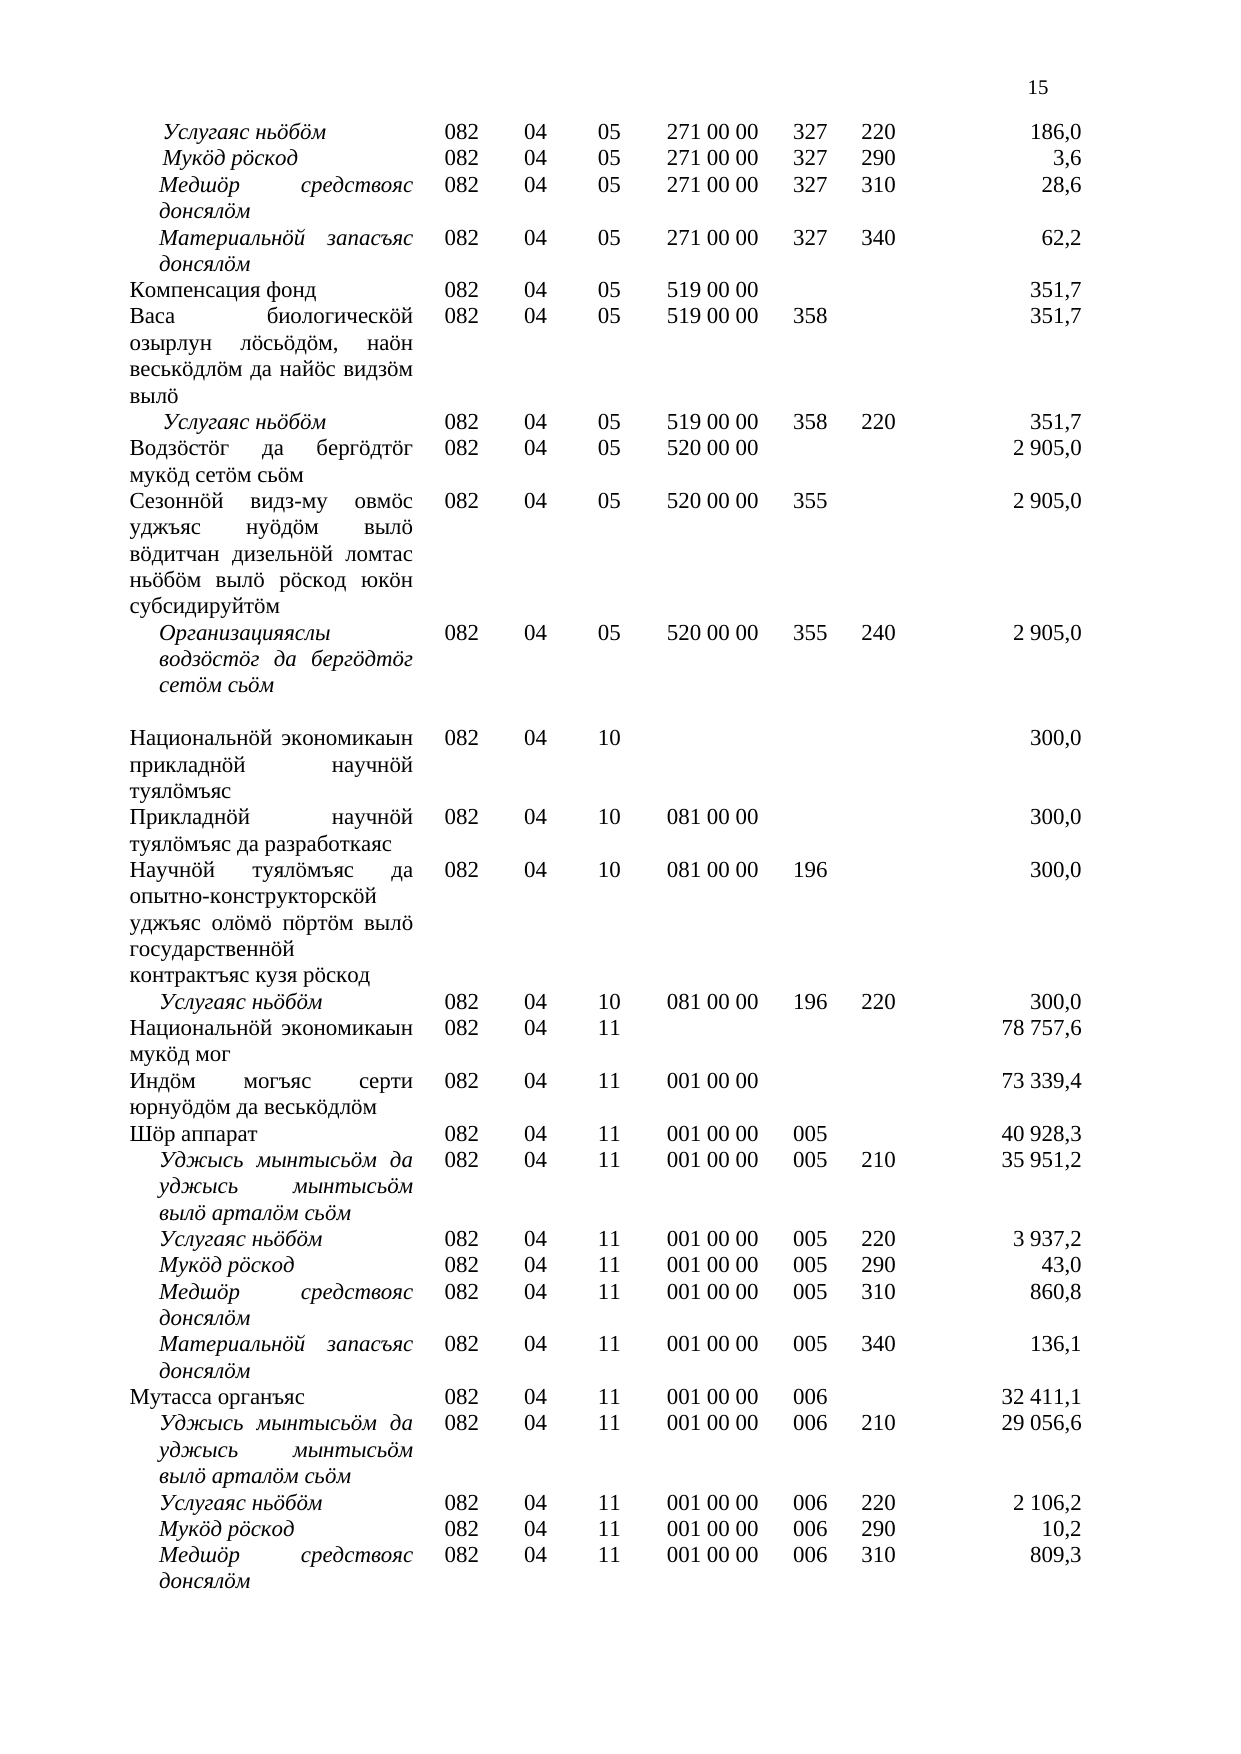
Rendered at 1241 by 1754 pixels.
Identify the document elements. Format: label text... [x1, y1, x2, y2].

table_cell [1093, 1383, 1149, 1409]
table_cell 290 [841, 145, 915, 171]
table_cell 196 [779, 988, 841, 1014]
table_cell 082 [425, 118, 498, 144]
table_cell 11 [572, 1330, 646, 1383]
table_cell 082 [425, 856, 498, 988]
table_cell 355 [779, 619, 841, 724]
table_cell [1093, 1067, 1149, 1119]
table_cell 10,2 [915, 1515, 1093, 1541]
table_cell [841, 1014, 915, 1067]
table_cell 40 928,3 [915, 1120, 1093, 1146]
table_cell [1093, 276, 1149, 303]
table_cell [646, 1014, 779, 1067]
table_cell 340 [841, 1330, 915, 1383]
table_cell 11 [572, 1410, 646, 1488]
table_cell 290 [841, 1251, 915, 1278]
table_cell 082 [425, 1489, 498, 1515]
table_cell [841, 803, 915, 856]
table_cell 005 [779, 1120, 841, 1146]
table_cell 05 [572, 434, 646, 487]
table_cell [779, 276, 841, 303]
table_cell [1093, 1225, 1149, 1251]
table_cell 358 [779, 408, 841, 434]
table_cell Материальнöй запасъяс донсялöм [118, 1330, 424, 1383]
table_cell 11 [572, 1489, 646, 1515]
table_cell [1093, 303, 1149, 408]
table_cell 10 [572, 724, 646, 803]
table_cell 327 [779, 171, 841, 223]
table_cell 11 [572, 1383, 646, 1409]
table_cell 082 [425, 1120, 498, 1146]
table_cell 78 757,6 [915, 1014, 1093, 1067]
table_cell [1093, 1541, 1149, 1594]
table_cell Национальнöй экономикаын прикладнöй научнöй туялöмъяс [118, 724, 424, 803]
table_cell 358 [779, 303, 841, 408]
table_cell 327 [779, 145, 841, 171]
table_cell 006 [779, 1489, 841, 1515]
table_cell 04 [498, 303, 572, 408]
table_cell 081 00 00 [646, 803, 779, 856]
table_cell Услугаяс ньöбöм [118, 1225, 424, 1251]
table_cell 300,0 [915, 724, 1093, 803]
table_cell 082 [425, 1146, 498, 1225]
table_cell 04 [498, 724, 572, 803]
table_cell Компенсация фонд [118, 276, 424, 303]
table_cell 001 00 00 [646, 1120, 779, 1146]
table_cell 001 00 00 [646, 1330, 779, 1383]
table_cell Уджысь мынтысьöм да уджысь мынтысьöм вылö арталöм сьöм [118, 1410, 424, 1488]
table_cell [1093, 1120, 1149, 1146]
table_cell [841, 276, 915, 303]
table_cell Мукöд рöскод [118, 1515, 424, 1541]
table_cell 04 [498, 988, 572, 1014]
table_cell 271 00 00 [646, 145, 779, 171]
table_cell [1093, 171, 1149, 223]
table_cell 04 [498, 1014, 572, 1067]
table_cell 082 [425, 1251, 498, 1278]
table_cell 04 [498, 487, 572, 619]
table_cell 04 [498, 224, 572, 276]
table_cell 04 [498, 276, 572, 303]
table_cell 10 [572, 803, 646, 856]
table_cell 082 [425, 408, 498, 434]
table_cell 340 [841, 224, 915, 276]
table_cell 05 [572, 118, 646, 144]
table_cell 001 00 00 [646, 1410, 779, 1488]
table_cell 3 937,2 [915, 1225, 1093, 1251]
table_cell 05 [572, 408, 646, 434]
table_cell 082 [425, 487, 498, 619]
table_cell 10 [572, 856, 646, 988]
table_cell [1093, 856, 1149, 988]
table_cell 082 [425, 276, 498, 303]
table_cell 082 [425, 224, 498, 276]
table_cell 001 00 00 [646, 1515, 779, 1541]
table_cell [779, 434, 841, 487]
table_cell Медшöр средствояс донсялöм [118, 1541, 424, 1594]
table_cell 04 [498, 1515, 572, 1541]
table_cell [1093, 724, 1149, 803]
table_cell Материальнöй запасъяс донсялöм [118, 224, 424, 276]
table_cell 220 [841, 988, 915, 1014]
table_cell 04 [498, 1120, 572, 1146]
table_cell Васа биологическöй озырлун лöсьöдöм, наöн веськöдлöм да найöс видзöм вылö [118, 303, 424, 408]
table_cell 2 905,0 [915, 487, 1093, 619]
table_cell 081 00 00 [646, 988, 779, 1014]
table_cell 001 00 00 [646, 1383, 779, 1409]
table_cell 082 [425, 1541, 498, 1594]
table_cell Организацияяслы водзöстöг да бергöдтöг сетöм сьöм [118, 619, 424, 724]
table_cell Медшöр средствояс донсялöм [118, 1278, 424, 1330]
table_cell 082 [425, 145, 498, 171]
table_cell 04 [498, 145, 572, 171]
table_cell 10 [572, 988, 646, 1014]
table_cell 005 [779, 1330, 841, 1383]
table_cell 082 [425, 1067, 498, 1119]
table_cell 082 [425, 803, 498, 856]
table_cell 005 [779, 1278, 841, 1330]
table_cell 05 [572, 145, 646, 171]
table_cell 327 [779, 118, 841, 144]
table_cell 005 [779, 1225, 841, 1251]
table_cell 082 [425, 171, 498, 223]
table_cell Мутасса органъяс [118, 1383, 424, 1409]
table_cell 210 [841, 1146, 915, 1225]
table_cell 11 [572, 1120, 646, 1146]
table_cell 310 [841, 1541, 915, 1594]
table_cell 082 [425, 1278, 498, 1330]
table_cell 05 [572, 303, 646, 408]
table_cell [1093, 1014, 1149, 1067]
table_cell Услугаяс ньöбöм [118, 988, 424, 1014]
table_cell [841, 1383, 915, 1409]
table_cell 327 [779, 224, 841, 276]
table_cell 809,3 [915, 1541, 1093, 1594]
table_cell 005 [779, 1251, 841, 1278]
table_cell [779, 1067, 841, 1119]
table_cell 520 00 00 [646, 434, 779, 487]
table_cell 300,0 [915, 856, 1093, 988]
table_cell [1093, 487, 1149, 619]
table_cell 05 [572, 619, 646, 724]
table_cell 082 [425, 1383, 498, 1409]
table_cell 220 [841, 1489, 915, 1515]
table_cell 04 [498, 434, 572, 487]
table_cell [1093, 1278, 1149, 1330]
table_cell [1093, 1251, 1149, 1278]
table_cell [1093, 1515, 1149, 1541]
table_cell 29 056,6 [915, 1410, 1093, 1488]
table_cell 05 [572, 224, 646, 276]
table_cell [1093, 434, 1149, 487]
table_cell 04 [498, 1225, 572, 1251]
table_cell [841, 303, 915, 408]
table_cell [1093, 988, 1149, 1014]
table_cell 11 [572, 1146, 646, 1225]
table_cell [1093, 408, 1149, 434]
table_cell 11 [572, 1515, 646, 1541]
table_cell Услугаяс ньöбöм [118, 118, 424, 144]
table_cell 2 905,0 [915, 619, 1093, 724]
table_cell 001 00 00 [646, 1251, 779, 1278]
table_cell 082 [425, 619, 498, 724]
table_cell Шöр аппарат [118, 1120, 424, 1146]
table_cell 082 [425, 1225, 498, 1251]
table_cell 04 [498, 1541, 572, 1594]
table_cell 082 [425, 988, 498, 1014]
table_cell 05 [572, 487, 646, 619]
table_cell 082 [425, 303, 498, 408]
table_cell 2 106,2 [915, 1489, 1093, 1515]
table_cell [841, 724, 915, 803]
table_cell 082 [425, 1330, 498, 1383]
table_cell 04 [498, 1067, 572, 1119]
table_cell 3,6 [915, 145, 1093, 171]
table_cell 520 00 00 [646, 487, 779, 619]
table_cell 32 411,1 [915, 1383, 1093, 1409]
table_cell 43,0 [915, 1251, 1093, 1278]
table_cell 082 [425, 1014, 498, 1067]
table_cell 310 [841, 1278, 915, 1330]
table_cell 290 [841, 1515, 915, 1541]
table_cell 28,6 [915, 171, 1093, 223]
table_cell 001 00 00 [646, 1278, 779, 1330]
table_cell Медшöр средствояс донсялöм [118, 171, 424, 223]
table_cell 62,2 [915, 224, 1093, 276]
table_cell 210 [841, 1410, 915, 1488]
table_cell 271 00 00 [646, 171, 779, 223]
table_cell [1093, 224, 1149, 276]
table_cell [1093, 1489, 1149, 1515]
table_cell Мукöд рöскод [118, 145, 424, 171]
table_cell 11 [572, 1067, 646, 1119]
table_cell [841, 856, 915, 988]
table_cell 351,7 [915, 276, 1093, 303]
table_cell [841, 487, 915, 619]
table_cell 082 [425, 1410, 498, 1488]
table_cell Уджысь мынтысьöм да уджысь мынтысьöм вылö арталöм сьöм [118, 1146, 424, 1225]
table_cell 006 [779, 1410, 841, 1488]
table_cell 300,0 [915, 803, 1093, 856]
table_cell 196 [779, 856, 841, 988]
table_cell 519 00 00 [646, 408, 779, 434]
table_cell [841, 1067, 915, 1119]
table_cell 11 [572, 1541, 646, 1594]
table_cell 11 [572, 1251, 646, 1278]
table_cell 186,0 [915, 118, 1093, 144]
table_cell 082 [425, 434, 498, 487]
table_cell Мукöд рöскод [118, 1251, 424, 1278]
table_cell 04 [498, 1330, 572, 1383]
table_cell 271 00 00 [646, 224, 779, 276]
table_cell [841, 1120, 915, 1146]
table_cell 04 [498, 1383, 572, 1409]
table_cell 006 [779, 1515, 841, 1541]
table_cell [779, 724, 841, 803]
table_cell 300,0 [915, 988, 1093, 1014]
table_cell 005 [779, 1146, 841, 1225]
table_cell 04 [498, 619, 572, 724]
table_cell Услугаяс ньöбöм [118, 1489, 424, 1515]
table_cell 860,8 [915, 1278, 1093, 1330]
table_cell 082 [425, 1515, 498, 1541]
table_cell 520 00 00 [646, 619, 779, 724]
table_cell 310 [841, 171, 915, 223]
table_cell 220 [841, 408, 915, 434]
table_cell Водзöстöг да бергöдтöг мукöд сетöм сьöм [118, 434, 424, 487]
table_cell 04 [498, 1278, 572, 1330]
table_cell [1093, 619, 1149, 724]
table_cell 220 [841, 118, 915, 144]
table_cell 04 [498, 171, 572, 223]
table_cell [1093, 145, 1149, 171]
table_cell 271 00 00 [646, 118, 779, 144]
table_cell Сезоннöй видз-му овмöс уджъяс нуöдöм вылö вöдитчан дизельнöй ломтас ньöбöм вылö рöскод юкöн субсидируйтöм [118, 487, 424, 619]
table_cell Прикладнöй научнöй туялöмъяс да разработкаяс [118, 803, 424, 856]
table_cell [779, 1014, 841, 1067]
table_cell 001 00 00 [646, 1146, 779, 1225]
table_cell 351,7 [915, 408, 1093, 434]
table_cell 05 [572, 276, 646, 303]
table_cell [646, 724, 779, 803]
table_cell [1093, 1146, 1149, 1225]
table_cell Научнöй туялöмъяс да опытно-конструкторскöй уджъяс олöмö пöртöм вылö государственнöй контрактъяс кузя рöскод [118, 856, 424, 988]
table_cell 2 905,0 [915, 434, 1093, 487]
table_cell 04 [498, 408, 572, 434]
table_cell Национальнöй экономикаын мукöд мог [118, 1014, 424, 1067]
table_cell 082 [425, 724, 498, 803]
table_cell 001 00 00 [646, 1489, 779, 1515]
table_cell Индöм могъяс серти юрнуöдöм да веськöдлöм [118, 1067, 424, 1119]
table_cell 35 951,2 [915, 1146, 1093, 1225]
table_cell 006 [779, 1541, 841, 1594]
table_cell 04 [498, 1146, 572, 1225]
table_cell 240 [841, 619, 915, 724]
table_cell 081 00 00 [646, 856, 779, 988]
table_cell 04 [498, 118, 572, 144]
table_cell 001 00 00 [646, 1067, 779, 1119]
table_cell [1093, 1330, 1149, 1383]
table_cell 519 00 00 [646, 276, 779, 303]
table_cell 04 [498, 1410, 572, 1488]
table_cell 11 [572, 1225, 646, 1251]
table_cell 006 [779, 1383, 841, 1409]
table_cell 11 [572, 1278, 646, 1330]
table_cell 136,1 [915, 1330, 1093, 1383]
table_cell 351,7 [915, 303, 1093, 408]
table_cell 519 00 00 [646, 303, 779, 408]
table_cell [1093, 118, 1149, 144]
table_cell 04 [498, 1251, 572, 1278]
table_cell 220 [841, 1225, 915, 1251]
table_cell 04 [498, 803, 572, 856]
table_cell 355 [779, 487, 841, 619]
table_cell 001 00 00 [646, 1225, 779, 1251]
table_cell [1093, 1410, 1149, 1488]
table_cell 001 00 00 [646, 1541, 779, 1594]
table_cell 04 [498, 1489, 572, 1515]
table_cell [841, 434, 915, 487]
table_cell 05 [572, 171, 646, 223]
table_cell 73 339,4 [915, 1067, 1093, 1119]
table_cell [779, 803, 841, 856]
table_cell 04 [498, 856, 572, 988]
table_cell [1093, 803, 1149, 856]
table_cell Услугаяс ньöбöм [118, 408, 424, 434]
table_cell 11 [572, 1014, 646, 1067]
